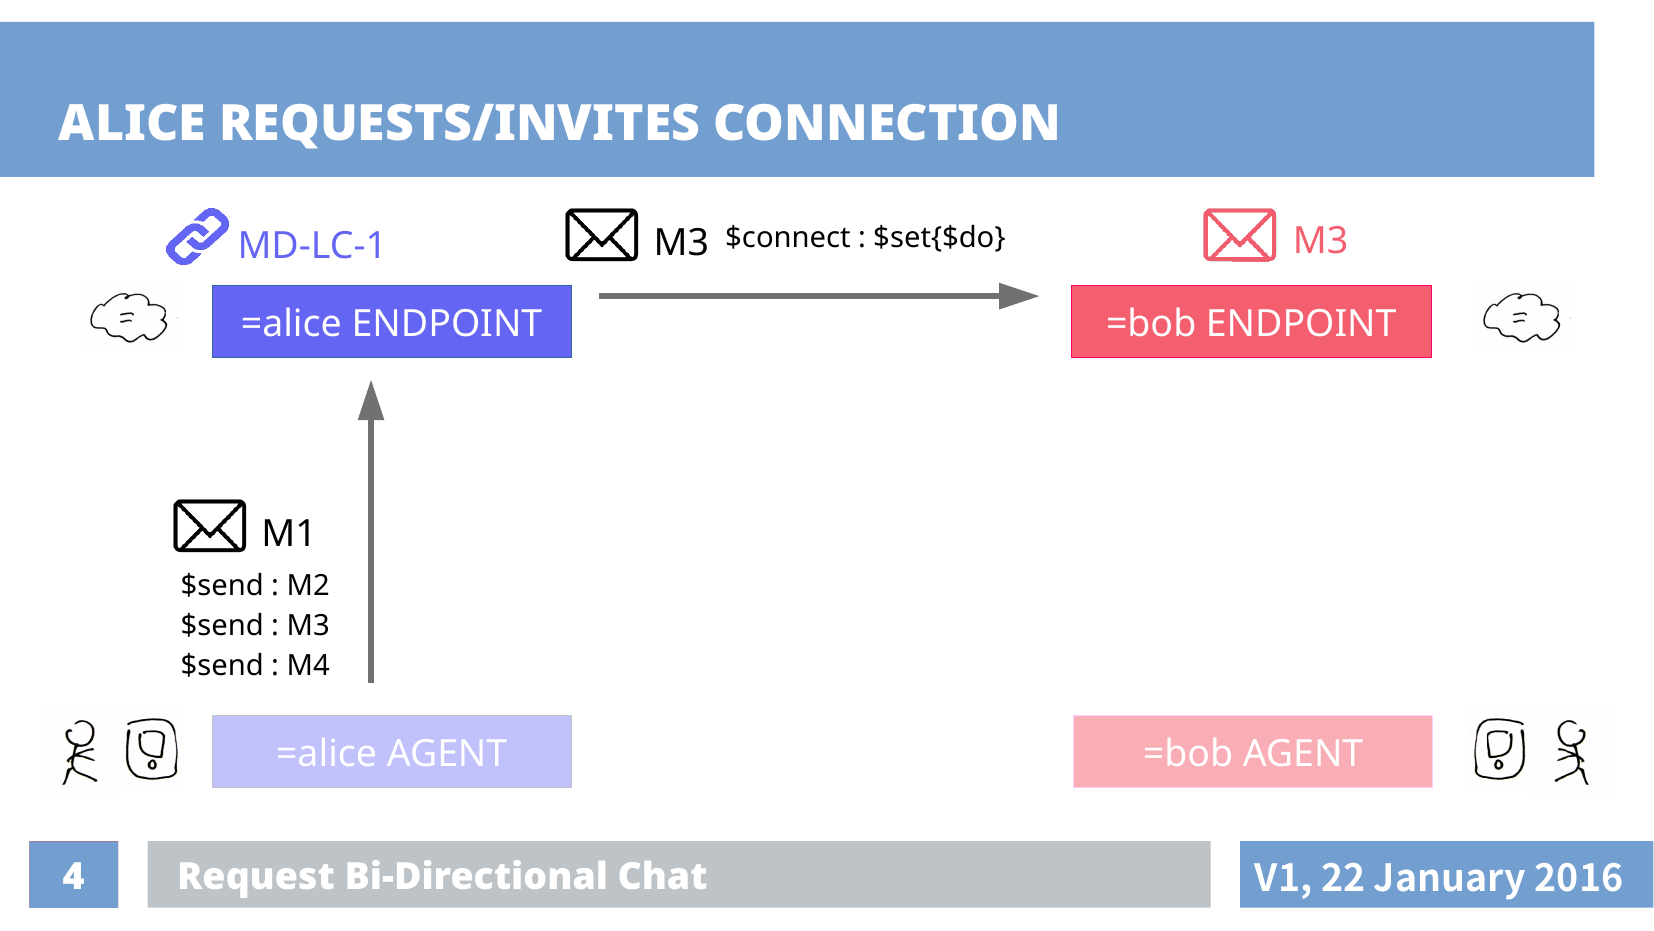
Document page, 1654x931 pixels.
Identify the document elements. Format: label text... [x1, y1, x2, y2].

picture [166, 208, 229, 265]
picture [82, 283, 178, 353]
text_box $send : M2 $send : M3 $send : M4 [0, 561, 348, 686]
text_box M3 [1278, 206, 1364, 265]
text_box $connect : $set{$do} [707, 182, 1195, 291]
picture [40, 706, 182, 798]
text_box M1 [246, 499, 333, 558]
text_box =alice ENDPOINT [212, 285, 572, 358]
picture [562, 205, 641, 264]
text_box =bob AGENT [1073, 715, 1433, 788]
picture [1200, 205, 1279, 264]
picture [1475, 283, 1571, 353]
text_box =bob ENDPOINT [1071, 285, 1432, 358]
picture [170, 496, 249, 555]
picture [1469, 706, 1611, 798]
text_box MD-LC-1 [219, 208, 415, 274]
text_box M3 [638, 208, 707, 267]
text_box =alice AGENT [212, 715, 572, 788]
title ALICE REQUESTS/INVITES CONNECTION [58, 44, 1595, 155]
